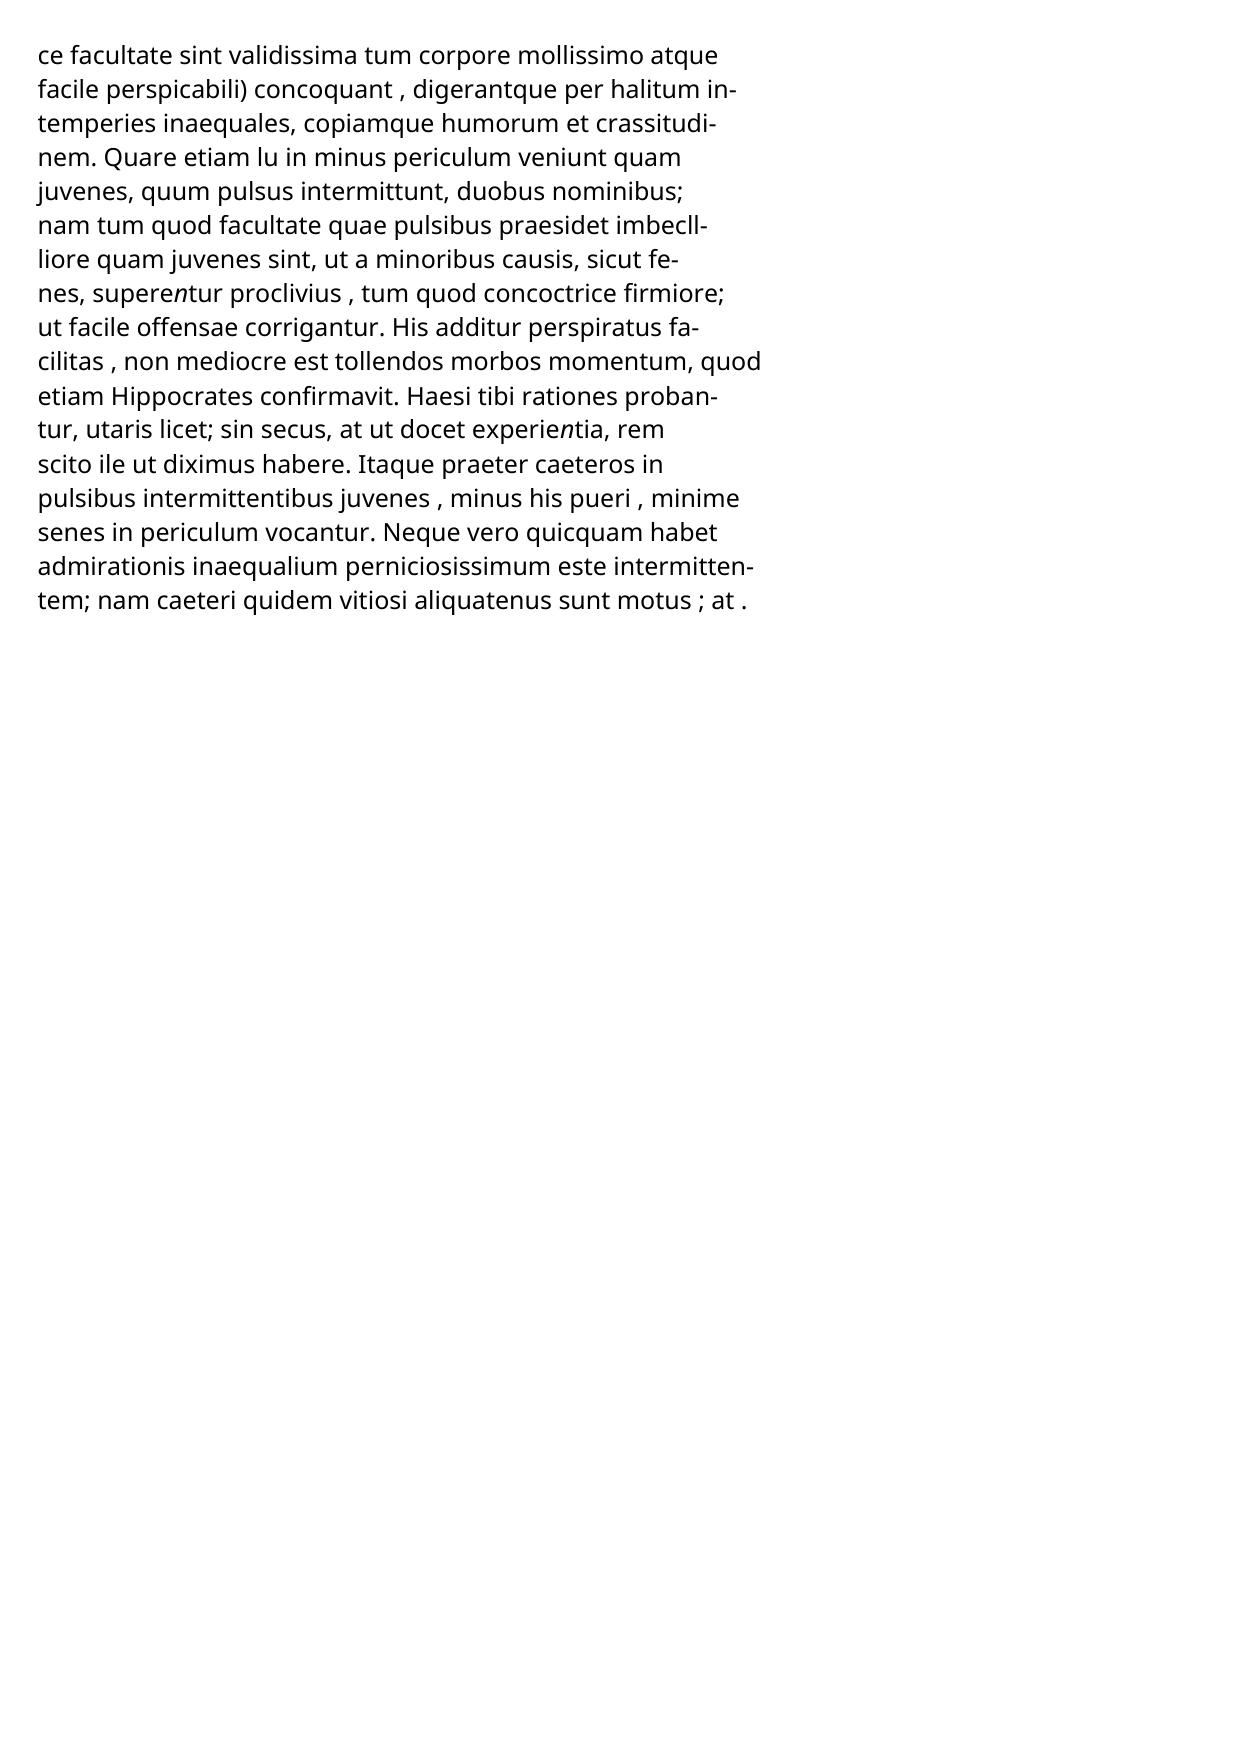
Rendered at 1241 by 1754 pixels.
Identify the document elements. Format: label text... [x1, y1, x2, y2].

text ce facultate sint validissima tum corpore mollissimo atque facile perspicabili) concoquant , digerantque per halitum in- temperies inaequales, copiamque humorum et crassitudi- nem. Quare etiam lu in minus periculum veniunt quam juvenes, quum pulsus intermittunt, duobus nominibus; nam tum quod facultate quae pulsibus praesidet imbecll- liore quam juvenes sint, ut a minoribus causis, sicut fe- nes, superentur proclivius , tum quod concoctrice firmiore; ut facile offensae corrigantur. His additur perspiratus fa- cilitas , non mediocre est tollendos morbos momentum, quod etiam Hippocrates confirmavit. Haesi tibi rationes proban- tur, utaris licet; sin secus, at ut docet experientia, rem scito ile ut diximus habere. Itaque praeter caeteros in pulsibus intermittentibus juvenes , minus his pueri , minime senes in periculum vocantur. Neque vero quicquam habet admirationis inaequalium perniciosissimum este intermitten- tem; nam caeteri quidem vitiosi aliquatenus sunt motus ; at . [37, 37, 1203, 617]
